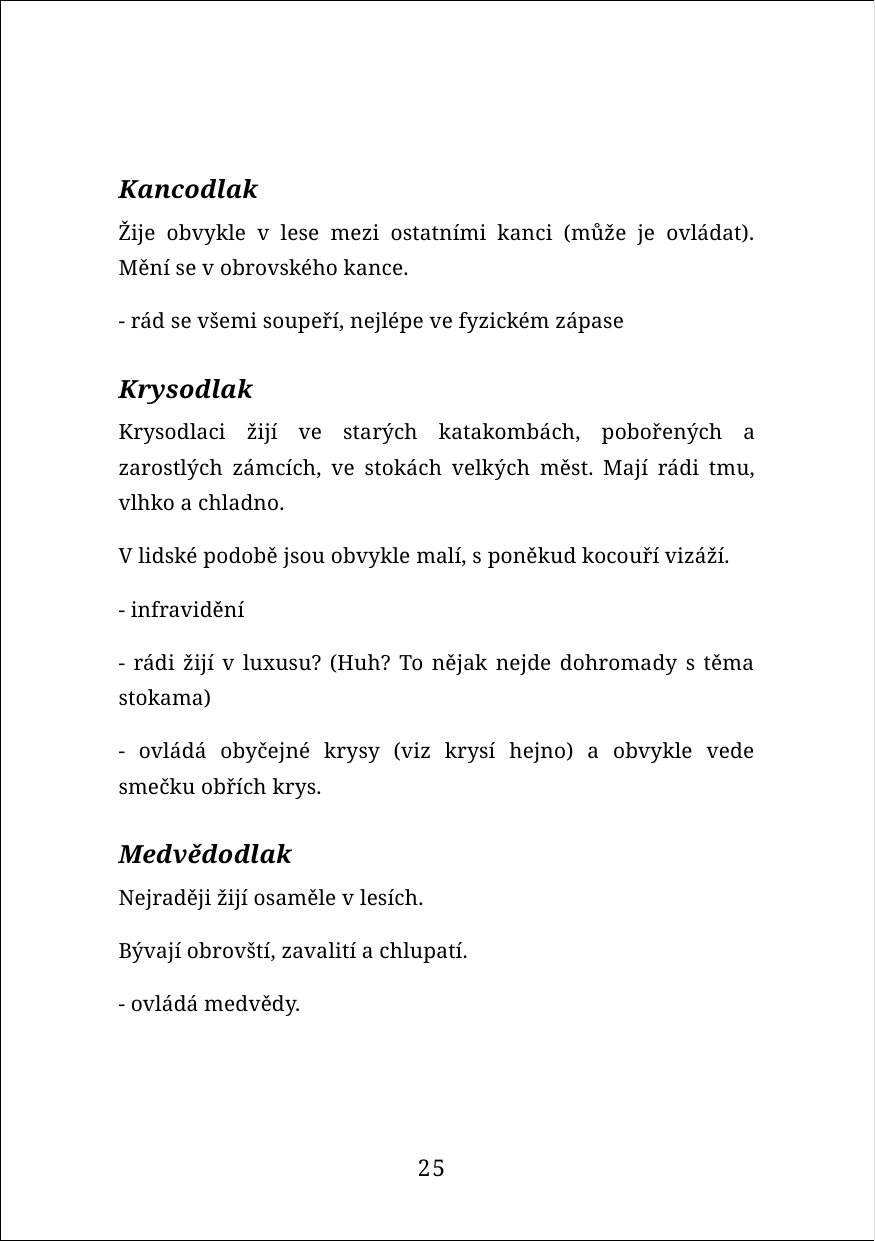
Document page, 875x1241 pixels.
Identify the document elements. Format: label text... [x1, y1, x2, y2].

text Žije obvykle v lese mezi ostatními kanci (může je ovládat). Mění se v obrovského kance. [118, 218, 756, 282]
text - infravidění [118, 595, 756, 623]
text - rádi žijí v luxusu? (Huh? To nějak nejde dohromady s těma stokama) [118, 648, 756, 712]
subtitle Medvědodlak [118, 837, 756, 871]
subtitle Krysodlak [118, 371, 756, 405]
text V lidské podobě jsou obvykle malí, s poněkud kocouří vizáží. [118, 541, 756, 570]
subtitle Kancodlak [118, 172, 756, 206]
text - ovládá obyčejné krysy (viz krysí hejno) a obvykle vede smečku obřích krys. [118, 737, 756, 801]
text Krysodlaci žijí ve starých katakombách, pobořených a zarostlých zámcích, ve stokách velkých měst. Mají rádi tmu, vlhko a chladno. [118, 417, 756, 517]
text - rád se všemi soupeří, nejlépe ve fyzickém zápase [118, 306, 756, 335]
text Nejraději žijí osaměle v lesích. [118, 883, 756, 911]
text Bývají obrovští, zavalití a chlupatí. [118, 936, 756, 965]
text - ovládá medvědy. [118, 989, 756, 1018]
